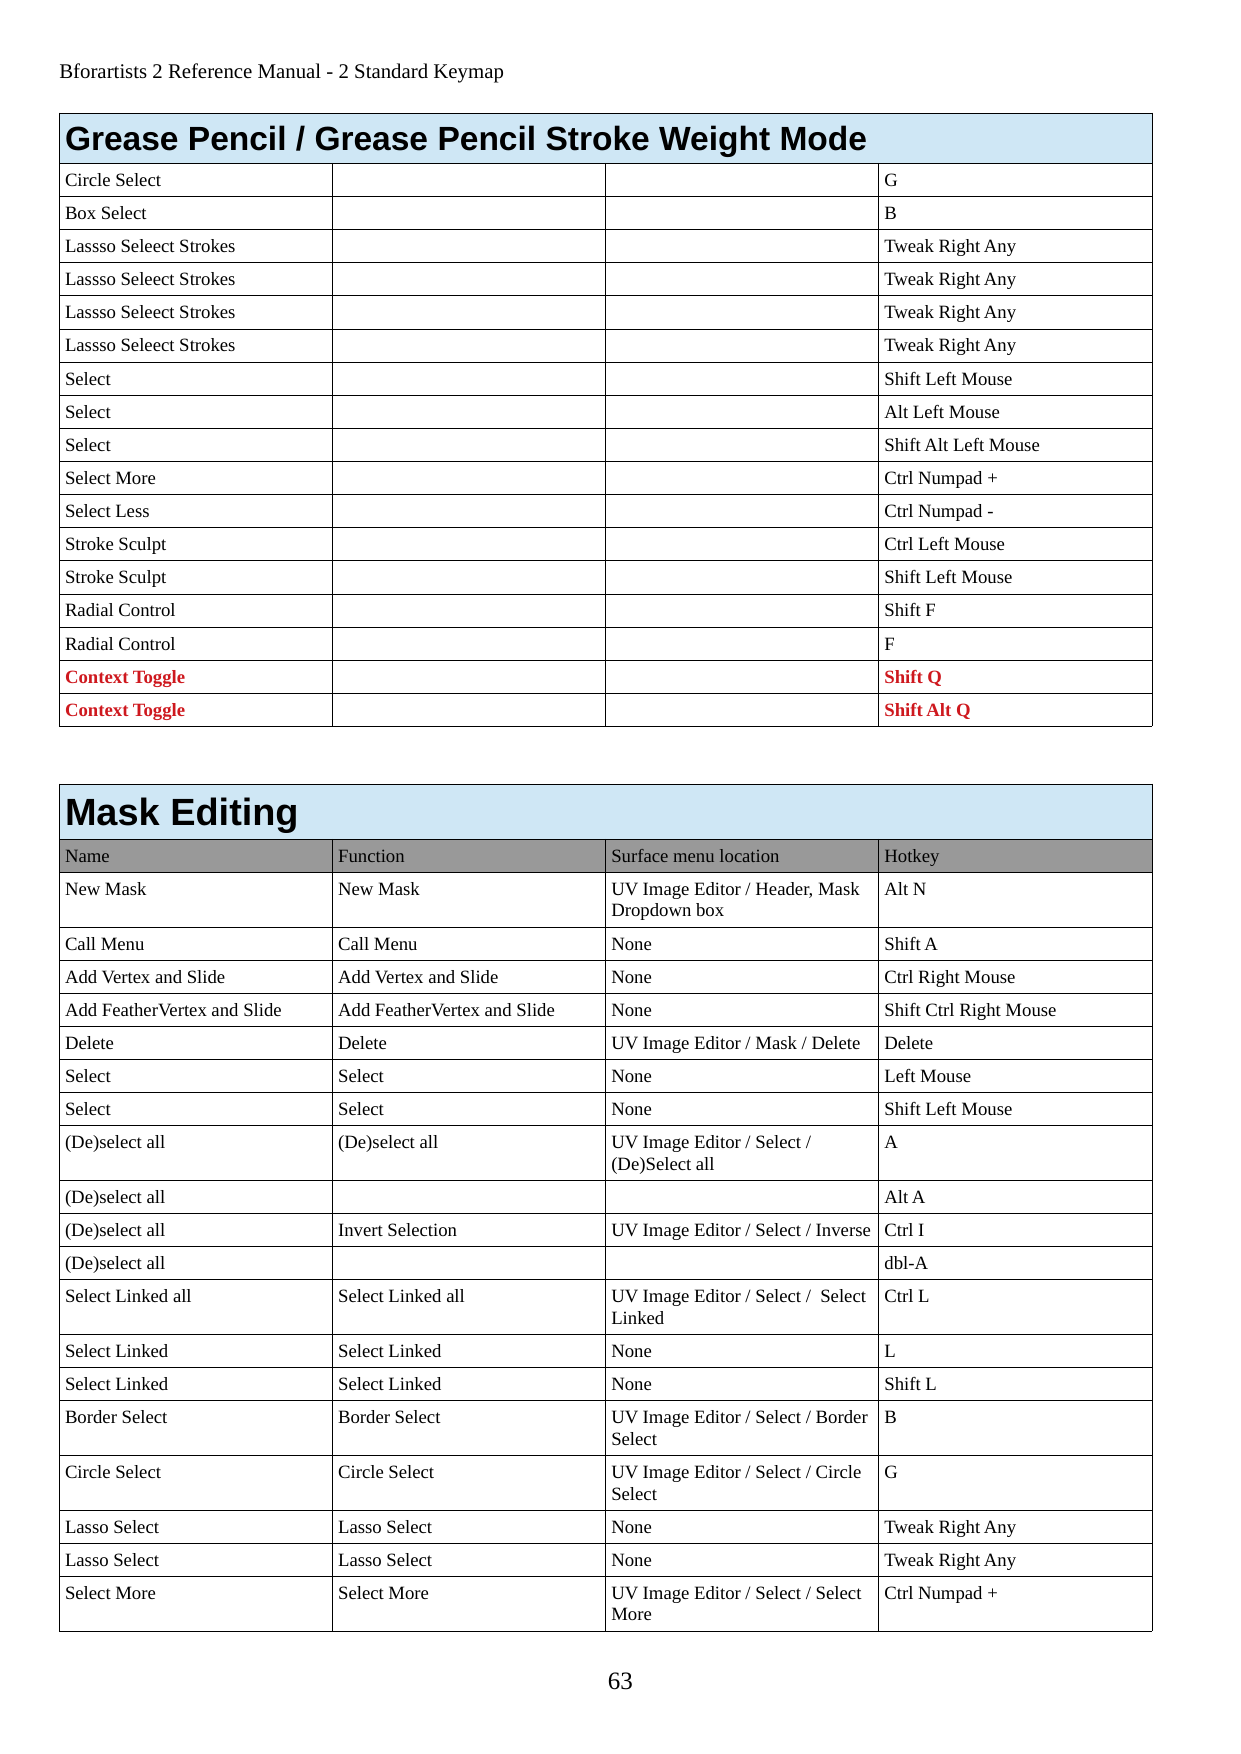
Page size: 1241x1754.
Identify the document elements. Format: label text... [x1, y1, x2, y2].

table_cell Call Menu [333, 928, 605, 960]
table_cell [606, 595, 878, 627]
table_cell Stroke Sculpt [60, 528, 332, 560]
table_cell Tweak Right Any [879, 1511, 1152, 1543]
table_cell UV Image Editor / Select / Circle Select [606, 1456, 878, 1510]
table_cell [606, 561, 878, 593]
table_cell Shift A [879, 928, 1152, 960]
table_cell [606, 495, 878, 527]
table_cell [333, 396, 605, 428]
table_cell [606, 1181, 878, 1213]
table_cell Circle Select [333, 1456, 605, 1510]
table_cell [333, 296, 605, 328]
table_cell (De)select all [60, 1214, 332, 1246]
table_cell [333, 197, 605, 229]
table_cell [333, 230, 605, 262]
table_cell Add FeatherVertex and Slide [333, 994, 605, 1026]
table_cell [606, 197, 878, 229]
table_cell Radial Control [60, 628, 332, 660]
table_cell Select Linked [60, 1368, 332, 1400]
table_cell Ctrl I [879, 1214, 1152, 1246]
table_cell Select Linked [333, 1335, 605, 1367]
table_cell [333, 1181, 605, 1213]
table_cell Name [60, 840, 332, 872]
table_cell Select More [333, 1577, 605, 1631]
table_cell [333, 363, 605, 395]
table_cell None [606, 1368, 878, 1400]
table_cell None [606, 1544, 878, 1576]
table_cell F [879, 628, 1152, 660]
table_cell Radial Control [60, 595, 332, 627]
table_cell G [879, 1456, 1152, 1510]
table_header Mask Editing [60, 785, 1152, 839]
table_cell Shift Left Mouse [879, 1093, 1152, 1125]
table_cell Invert Selection [333, 1214, 605, 1246]
table_cell [606, 363, 878, 395]
table_cell Lasso Select [333, 1544, 605, 1576]
table_cell [606, 164, 878, 196]
table_cell Shift Alt Q [879, 694, 1152, 726]
table_cell Lassso Seleect Strokes [60, 263, 332, 295]
table_cell Alt N [879, 873, 1152, 927]
table_cell Select [60, 1060, 332, 1092]
table_cell Select More [60, 462, 332, 494]
table_cell Select More [60, 1577, 332, 1631]
table_cell UV Image Editor / Header, Mask Dropdown box [606, 873, 878, 927]
table_cell [333, 429, 605, 461]
table_cell Select [333, 1060, 605, 1092]
table_cell B [879, 1401, 1152, 1455]
table_cell UV Image Editor / Select / Border Select [606, 1401, 878, 1455]
table_cell (De)select all [60, 1181, 332, 1213]
table_cell Select Less [60, 495, 332, 527]
table_cell Ctrl Numpad - [879, 495, 1152, 527]
table_cell [606, 296, 878, 328]
table_cell Context Toggle [60, 661, 332, 693]
table_cell Add Vertex and Slide [333, 961, 605, 993]
table_cell Border Select [60, 1401, 332, 1455]
table_cell Lassso Seleect Strokes [60, 330, 332, 362]
table_cell (De)select all [60, 1126, 332, 1180]
table_cell Circle Select [60, 1456, 332, 1510]
table_cell Lassso Seleect Strokes [60, 230, 332, 262]
table_cell Ctrl Right Mouse [879, 961, 1152, 993]
table_cell New Mask [333, 873, 605, 927]
table_cell L [879, 1335, 1152, 1367]
table_cell Tweak Right Any [879, 230, 1152, 262]
table_cell New Mask [60, 873, 332, 927]
table_cell [333, 164, 605, 196]
table_cell [333, 462, 605, 494]
table_cell Select Linked [60, 1335, 332, 1367]
table_cell UV Image Editor / Select / Select More [606, 1577, 878, 1631]
table_cell UV Image Editor / Mask / Delete [606, 1027, 878, 1059]
table_cell Alt Left Mouse [879, 396, 1152, 428]
table_cell [333, 1247, 605, 1279]
table_cell [606, 330, 878, 362]
table_cell [606, 1247, 878, 1279]
table_cell [333, 595, 605, 627]
table_cell Left Mouse [879, 1060, 1152, 1092]
table_cell [333, 628, 605, 660]
table_cell [606, 528, 878, 560]
table_cell None [606, 994, 878, 1026]
table_cell Add FeatherVertex and Slide [60, 994, 332, 1026]
table_cell None [606, 1093, 878, 1125]
table_cell (De)select all [60, 1247, 332, 1279]
table_cell Shift Left Mouse [879, 363, 1152, 395]
table_cell [333, 330, 605, 362]
table_cell UV Image Editor / Select / Inverse [606, 1214, 878, 1246]
table_cell None [606, 1335, 878, 1367]
table_cell Context Toggle [60, 694, 332, 726]
table_cell [333, 263, 605, 295]
table_cell Lasso Select [60, 1544, 332, 1576]
table_cell UV Image Editor / Select / Select Linked [606, 1280, 878, 1334]
table_cell [606, 694, 878, 726]
table_cell [333, 495, 605, 527]
table_cell Shift Ctrl Right Mouse [879, 994, 1152, 1026]
table_cell Border Select [333, 1401, 605, 1455]
table_cell Select Linked [333, 1368, 605, 1400]
table_cell Tweak Right Any [879, 296, 1152, 328]
table_cell Surface menu location [606, 840, 878, 872]
table_cell [606, 396, 878, 428]
table_cell Select Linked all [333, 1280, 605, 1334]
table_cell Ctrl L [879, 1280, 1152, 1334]
table_cell UV Image Editor / Select / (De)Select all [606, 1126, 878, 1180]
table_cell Select [60, 396, 332, 428]
table_cell Shift Alt Left Mouse [879, 429, 1152, 461]
table_cell None [606, 928, 878, 960]
table_cell Select Linked all [60, 1280, 332, 1334]
table_cell Lasso Select [60, 1511, 332, 1543]
table_cell Lasso Select [333, 1511, 605, 1543]
table_cell Tweak Right Any [879, 1544, 1152, 1576]
table_cell Tweak Right Any [879, 330, 1152, 362]
table_cell [606, 263, 878, 295]
table_cell A [879, 1126, 1152, 1180]
table_cell Ctrl Numpad + [879, 462, 1152, 494]
table_cell Tweak Right Any [879, 263, 1152, 295]
table_cell [606, 230, 878, 262]
table_cell B [879, 197, 1152, 229]
table_cell Select [60, 429, 332, 461]
table_cell Add Vertex and Slide [60, 961, 332, 993]
table_cell [333, 694, 605, 726]
table_cell Shift Left Mouse [879, 561, 1152, 593]
table_cell Hotkey [879, 840, 1152, 872]
table_cell Delete [60, 1027, 332, 1059]
table_cell Lassso Seleect Strokes [60, 296, 332, 328]
table_cell None [606, 961, 878, 993]
table_cell Shift F [879, 595, 1152, 627]
table_cell Call Menu [60, 928, 332, 960]
table_cell Shift L [879, 1368, 1152, 1400]
table_cell Select [60, 363, 332, 395]
table_cell [606, 462, 878, 494]
table_cell Box Select [60, 197, 332, 229]
table_cell Circle Select [60, 164, 332, 196]
table_cell Function [333, 840, 605, 872]
table_cell Delete [333, 1027, 605, 1059]
table_cell [333, 661, 605, 693]
table_cell Select [333, 1093, 605, 1125]
table_header Grease Pencil / Grease Pencil Stroke Weight Mode [60, 114, 1152, 163]
table_cell [606, 661, 878, 693]
table_cell Select [60, 1093, 332, 1125]
table_cell dbl-A [879, 1247, 1152, 1279]
table_cell [606, 628, 878, 660]
table_cell None [606, 1060, 878, 1092]
table_cell Alt A [879, 1181, 1152, 1213]
table_cell G [879, 164, 1152, 196]
table_cell [333, 528, 605, 560]
table_cell Delete [879, 1027, 1152, 1059]
table_cell [606, 429, 878, 461]
table_cell Stroke Sculpt [60, 561, 332, 593]
table_cell Ctrl Numpad + [879, 1577, 1152, 1631]
table_cell Ctrl Left Mouse [879, 528, 1152, 560]
table_cell None [606, 1511, 878, 1543]
table_cell (De)select all [333, 1126, 605, 1180]
table_cell Shift Q [879, 661, 1152, 693]
table_cell [333, 561, 605, 593]
